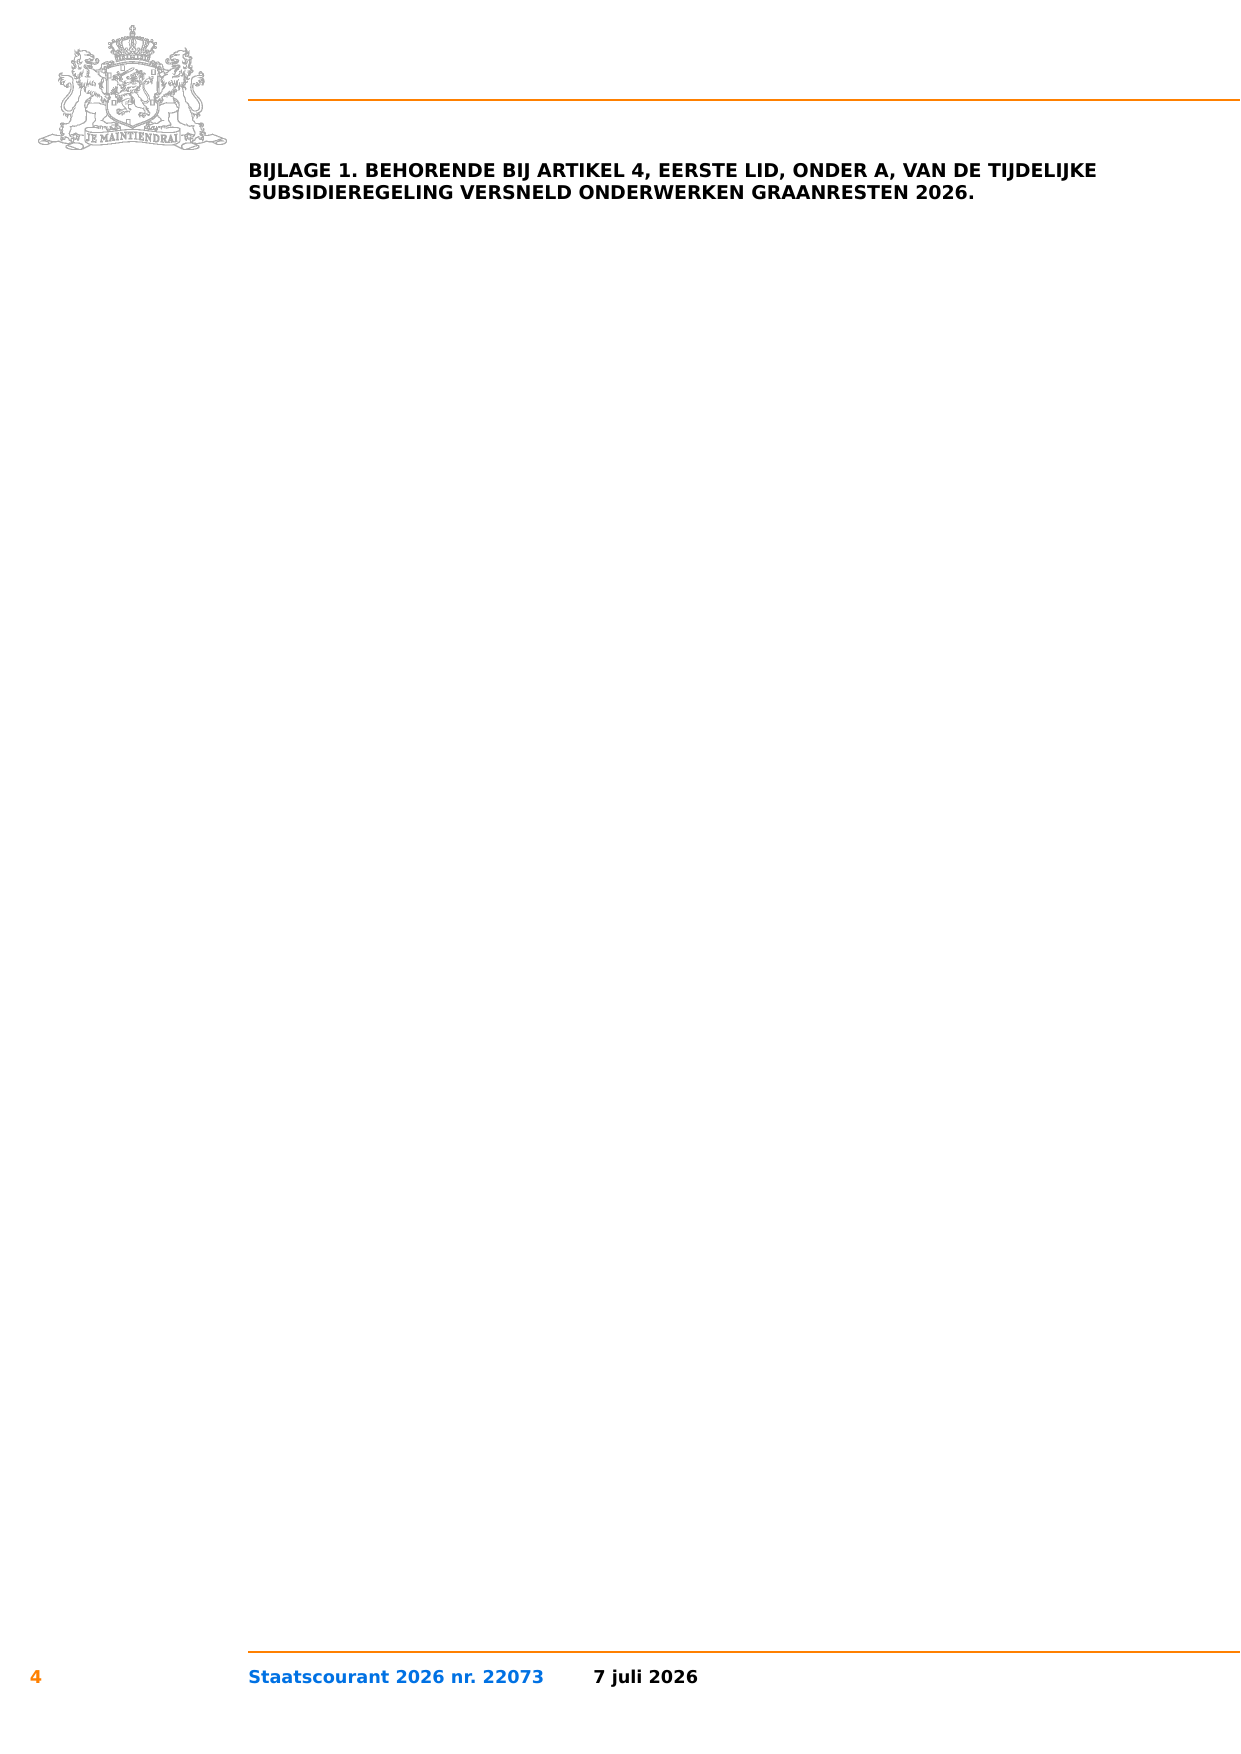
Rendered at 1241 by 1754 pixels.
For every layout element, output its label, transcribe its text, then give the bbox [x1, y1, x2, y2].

picture [38, 25, 227, 150]
subtitle BIJLAGE 1. BEHORENDE BIJ ARTIKEL 4, EERSTE LID, ONDER A, VAN DE TIJDELIJKE SUBSIDIEREGELING VERSNELD ONDERWERKEN GRAANRESTEN 2026. [248, 160, 1163, 204]
